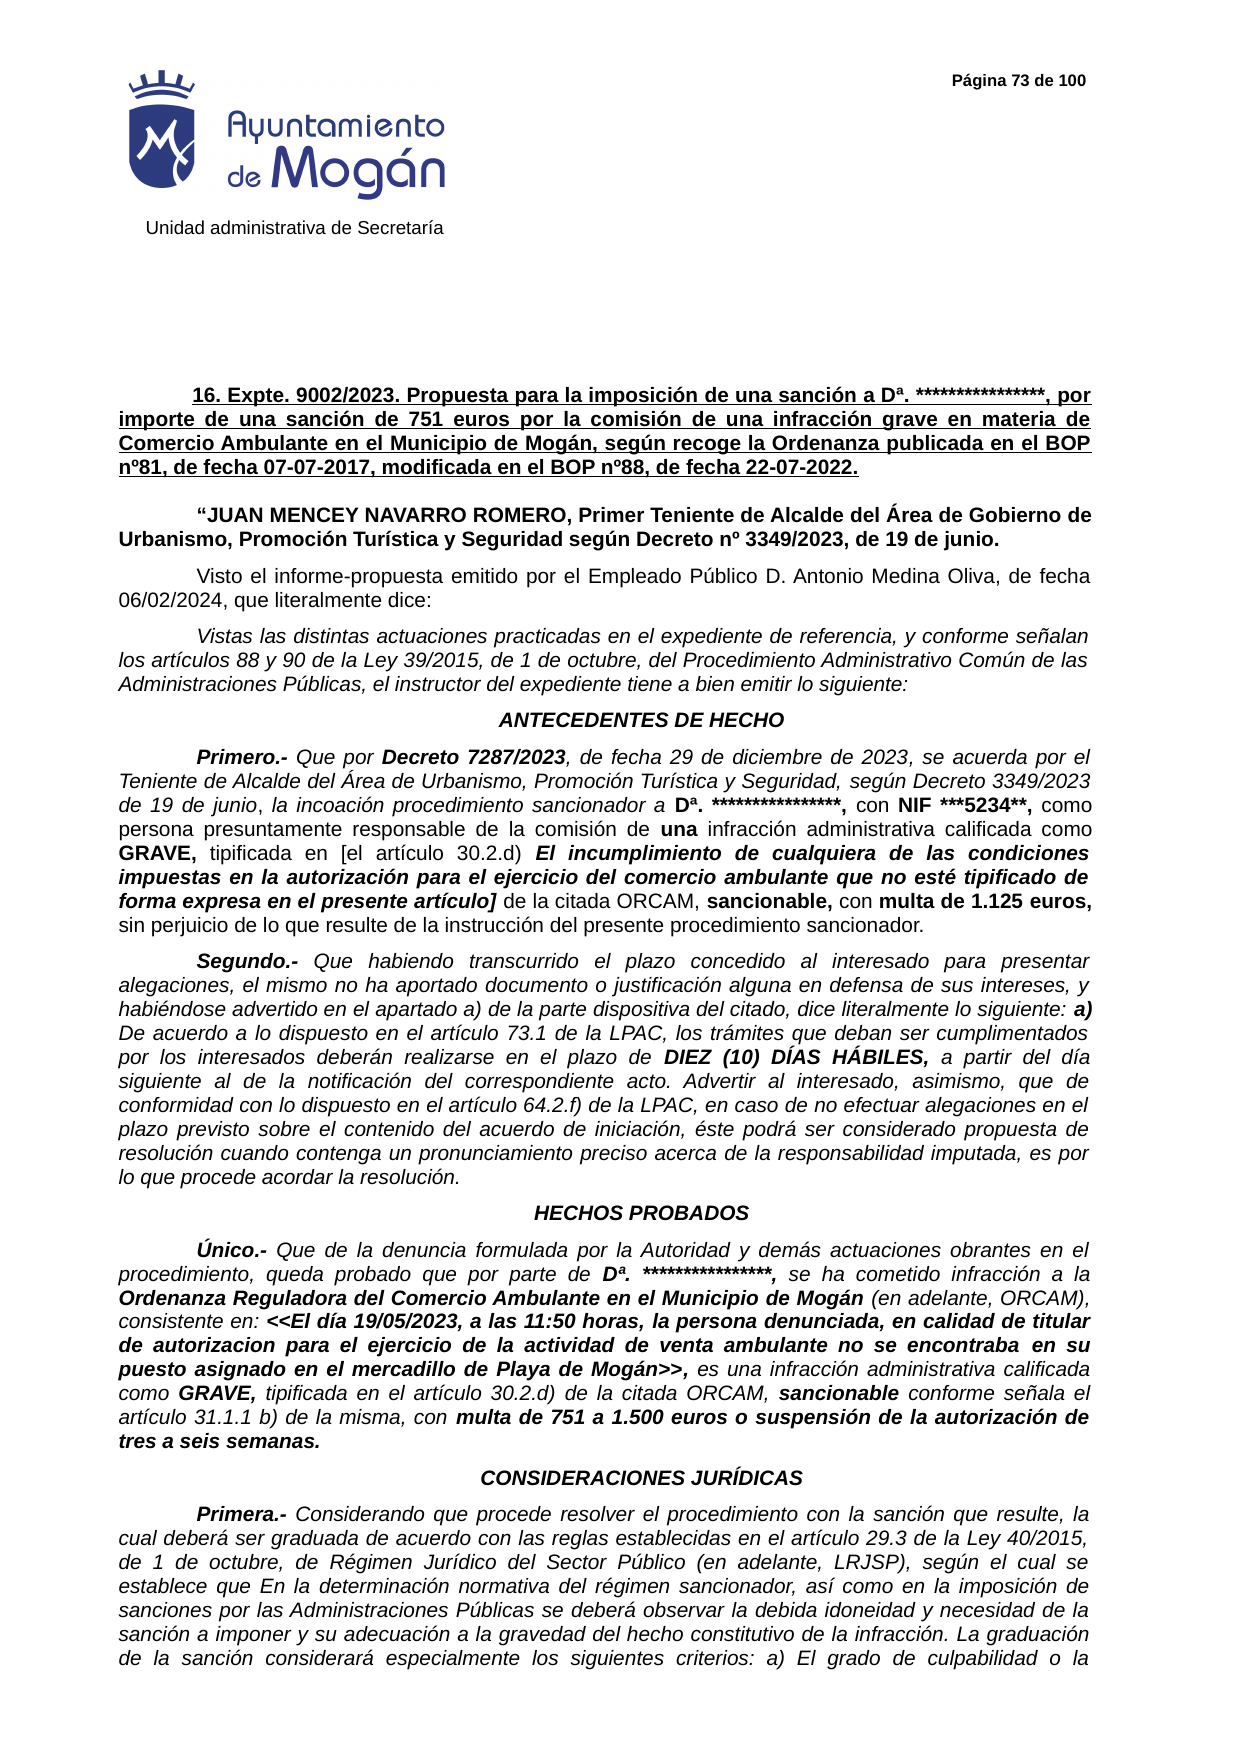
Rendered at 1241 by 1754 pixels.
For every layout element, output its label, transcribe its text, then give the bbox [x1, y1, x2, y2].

text Visto el informe-propuesta emitido por el Empleado Público D. Antonio Medina Oliva, de fecha 06/02/2024, que literalmente dice: [118, 563, 1092, 611]
text Vistas las distintas actuaciones practicadas en el expediente de referencia, y conforme señalan los artículos 88 y 90 de la Ley 39/2015, de 1 de octubre, del Procedimiento Administrativo Común de las Administraciones Públicas, el instructor del expediente tiene a bien emitir lo siguiente: [118, 624, 1092, 696]
text “JUAN MENCEY NAVARRO ROMERO, Primer Teniente de Alcalde del Área de Gobierno de Urbanismo, Promoción Turística y Seguridad según Decreto nº 3349/2023, de 19 de junio. [118, 503, 1092, 551]
text Único.- Que de la denuncia formulada por la Autoridad y demás actuaciones obrantes en el procedimiento, queda probado que por parte de Dª. ****************, se ha cometido infracción a la Ordenanza Reguladora del Comercio Ambulante en el Municipio de Mogán (en adelante, ORCAM), consistente en: <<El día 19/05/2023, a las 11:50 horas, la persona denunciada, en calidad de titular de autorizacion para el ejercicio de la actividad de venta ambulante no se encontraba en su puesto asignado en el mercadillo de Playa de Mogán>>, es una infracción administrativa calificada como GRAVE, tipificada en el artículo 30.2.d) de la citada ORCAM, sancionable conforme señala el artículo 31.1.1 b) de la misma, con multa de 751 a 1.500 euros o suspensión de la autorización de tres a seis semanas. [118, 1237, 1092, 1453]
text Primera.- Considerando que procede resolver el procedimiento con la sanción que resulte, la cual deberá ser graduada de acuerdo con las reglas establecidas en el artículo 29.3 de la Ley 40/2015, de 1 de octubre, de Régimen Jurídico del Sector Público (en adelante, LRJSP), según el cual se establece que En la determinación normativa del régimen sancionador, así como en la imposición de sanciones por las Administraciones Públicas se deberá observar la debida idoneidad y necesidad de la sanción a imponer y su adecuación a la gravedad del hecho constitutivo de la infracción. La graduación de la sanción considerará especialmente los siguientes criterios: a) El grado de culpabilidad o la [118, 1502, 1092, 1670]
picture [128, 70, 445, 206]
text Segundo.- Que habiendo transcurrido el plazo concedido al interesado para presentar alegaciones, el mismo no ha aportado documento o justificación alguna en defensa de sus intereses, y habiéndose advertido en el apartado a) de la parte dispositiva del citado, dice literalmente lo siguiente: a) De acuerdo a lo dispuesto en el artículo 73.1 de la LPAC, los trámites que deban ser cumplimentados por los interesados deberán realizarse en el plazo de DIEZ (10) DÍAS HÁBILES, a partir del día siguiente al de la notificación del correspondiente acto. Advertir al interesado, asimismo, que de conformidad con lo dispuesto en el artículo 64.2.f) de la LPAC, en caso de no efectuar alegaciones en el plazo previsto sobre el contenido del acuerdo de iniciación, éste podrá ser considerado propuesta de resolución cuando contenga un pronunciamiento preciso acerca de la responsabilidad imputada, es por lo que procede acordar la resolución. [118, 949, 1092, 1188]
text HECHOS PROBADOS [118, 1201, 1092, 1225]
text CONSIDERACIONES JURÍDICAS [118, 1466, 1092, 1489]
text nº81, de fecha 07-07-2017, modificada en el BOP nº88, de fecha 22-07-2022. [118, 453, 1092, 479]
text 16. Expte. 9002/2023. Propuesta para la imposición de una sanción a Dª. ****************, por importe de una sanción de 751 euros por la comisión de una infracción grave en materia de Comercio Ambulante en el Municipio de Mogán, según recoge la Ordenanza publicada en el BOP [118, 383, 1092, 452]
text ANTECEDENTES DE HECHO [118, 708, 1092, 732]
text Primero.- Que por Decreto 7287/2023, de fecha 29 de diciembre de 2023, se acuerda por el Teniente de Alcalde del Área de Urbanismo, Promoción Turística y Seguridad, según Decreto 3349/2023 de 19 de junio, la incoación procedimiento sancionador a Dª. ****************, con NIF ***5234**, como persona presuntamente responsable de la comisión de una infracción administrativa calificada como GRAVE, tipificada en [el artículo 30.2.d) El incumplimiento de cualquiera de las condiciones impuestas en la autorización para el ejercicio del comercio ambulante que no esté tipificado de forma expresa en el presente artículo] de la citada ORCAM, sancionable, con multa de 1.125 euros, sin perjuicio de lo que resulte de la instrucción del presente procedimiento sancionador. [118, 745, 1092, 936]
